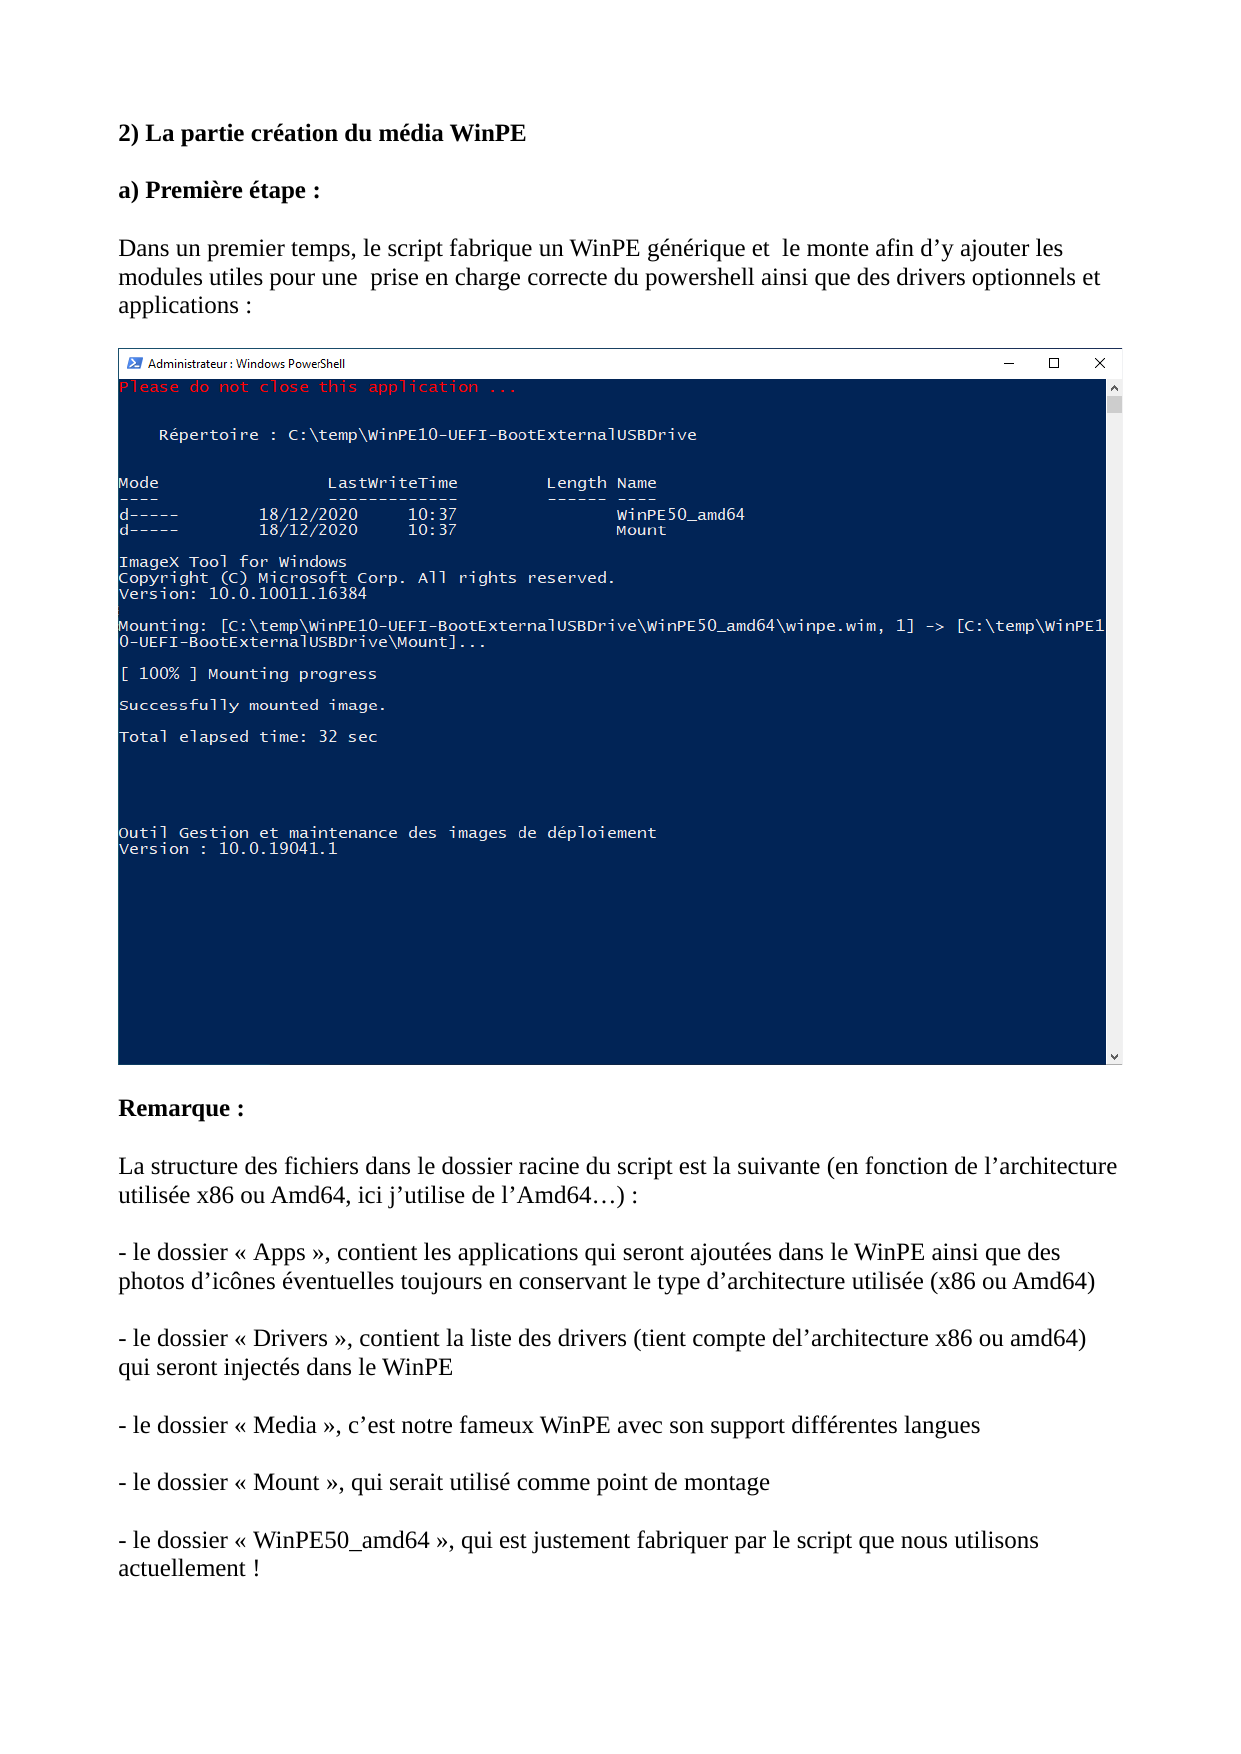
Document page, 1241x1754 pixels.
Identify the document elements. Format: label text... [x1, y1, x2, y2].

text - le dossier « Drivers », contient la liste des drivers (tient compte del’architecture x86 ou amd64) qui seront injectés dans le WinPE [118, 1323, 1122, 1381]
text - le dossier « WinPE50_amd64 », qui est justement fabriquer par le script que nous utilisons actuellement ! [118, 1525, 1122, 1582]
text Remarque : [118, 1093, 1122, 1122]
picture [118, 348, 1123, 1065]
text - le dossier « Apps », contient les applications qui seront ajoutées dans le WinPE ainsi que des photos d’icônes éventuelles toujours en conservant le type d’architecture utilisée (x86 ou Amd64) [118, 1237, 1122, 1295]
text 2) La partie création du média WinPE [118, 118, 1122, 147]
text - le dossier « Media », c’est notre fameux WinPE avec son support différentes langues [118, 1410, 1122, 1438]
text Dans un premier temps, le script fabrique un WinPE générique et le monte afin d’y ajouter les modules utiles pour une prise en charge correcte du powershell ainsi que des drivers optionnels et applications : [118, 233, 1122, 319]
text La structure des fichiers dans le dossier racine du script est la suivante (en fonction de l’architecture utilisée x86 ou Amd64, ici j’utilise de l’Amd64…) : [118, 1151, 1122, 1208]
text - le dossier « Mount », qui serait utilisé comme point de montage [118, 1467, 1122, 1496]
text a) Première étape : [118, 176, 1122, 204]
